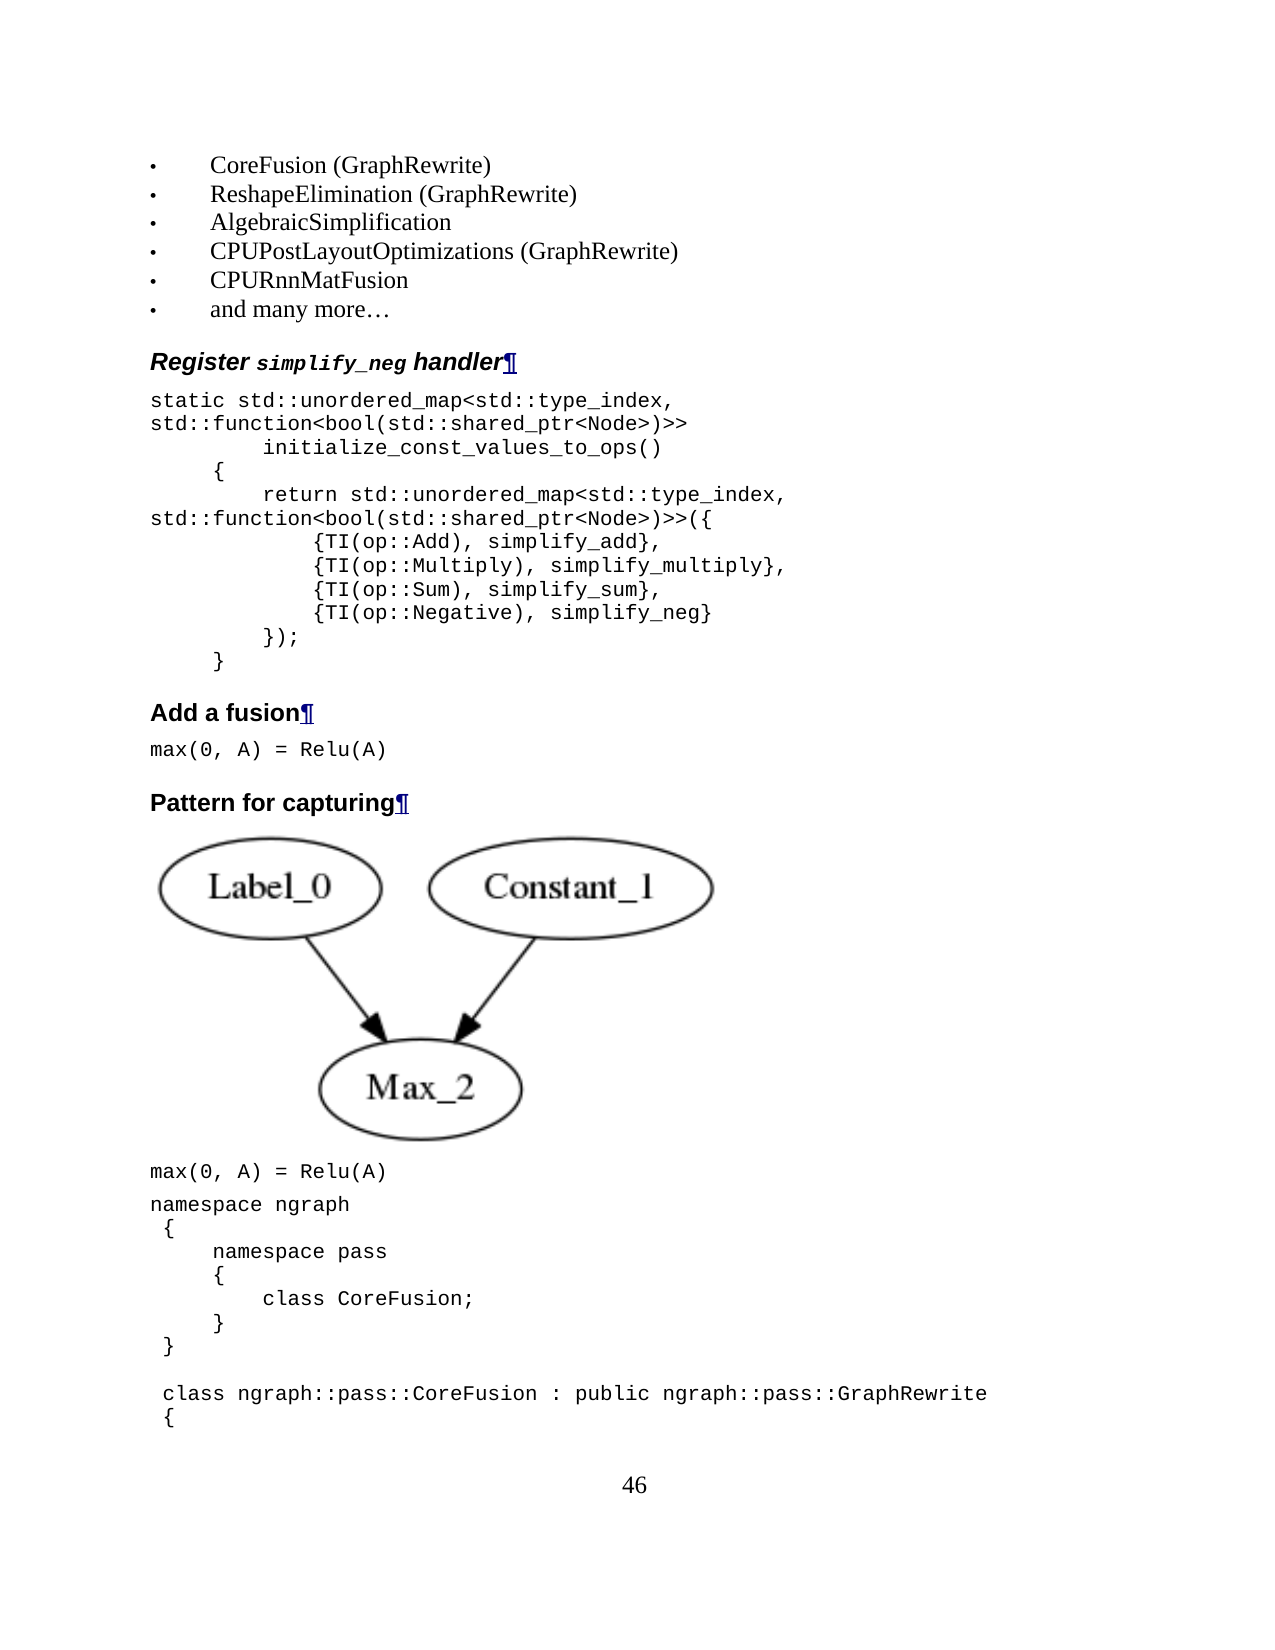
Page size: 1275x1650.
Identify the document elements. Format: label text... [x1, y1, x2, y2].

text { [150, 1406, 1125, 1430]
text return std::unordered_map<std::type_index, std::function<bool(std::shared_ptr<Node>)>>({ [150, 484, 1125, 531]
text }); [150, 626, 1125, 650]
list and many more… [150, 294, 1125, 322]
text { [150, 461, 1125, 484]
list ReshapeElimination (GraphRewrite) [150, 179, 1125, 207]
subtitle Add a fusion¶ [150, 698, 1125, 727]
text namespace ngraph [150, 1193, 1125, 1217]
text {TI(op::Add), simplify_add}, [150, 531, 1125, 555]
subtitle Register simplify_neg handler¶ [150, 347, 1125, 377]
text } [150, 1335, 1125, 1359]
list AlgebraicSimplification [150, 207, 1125, 236]
text static std::unordered_map<std::type_index, std::function<bool(std::shared_ptr<Node>)>> [150, 389, 1125, 437]
list CPUPostLayoutOptimizations (GraphRewrite) [150, 236, 1125, 265]
text } [150, 650, 1125, 673]
text namespace pass [150, 1241, 1125, 1264]
text { [150, 1264, 1125, 1288]
text } [150, 1312, 1125, 1335]
text max(0, A) = Relu(A) [150, 1161, 1125, 1184]
text max(0, A) = Relu(A) [150, 739, 1125, 763]
text initialize_const_values_to_ops() [150, 437, 1125, 461]
subtitle Pattern for capturing¶ [150, 788, 1125, 817]
list CoreFusion (GraphRewrite) [150, 150, 1125, 179]
picture [150, 829, 723, 1152]
text class CoreFusion; [150, 1288, 1125, 1312]
text class ngraph::pass::CoreFusion : public ngraph::pass::GraphRewrite [150, 1383, 1125, 1406]
list CPURnnMatFusion [150, 265, 1125, 294]
text { [150, 1217, 1125, 1241]
text {TI(op::Multiply), simplify_multiply}, [150, 555, 1125, 579]
text {TI(op::Negative), simplify_neg} [150, 602, 1125, 626]
text {TI(op::Sum), simplify_sum}, [150, 579, 1125, 602]
